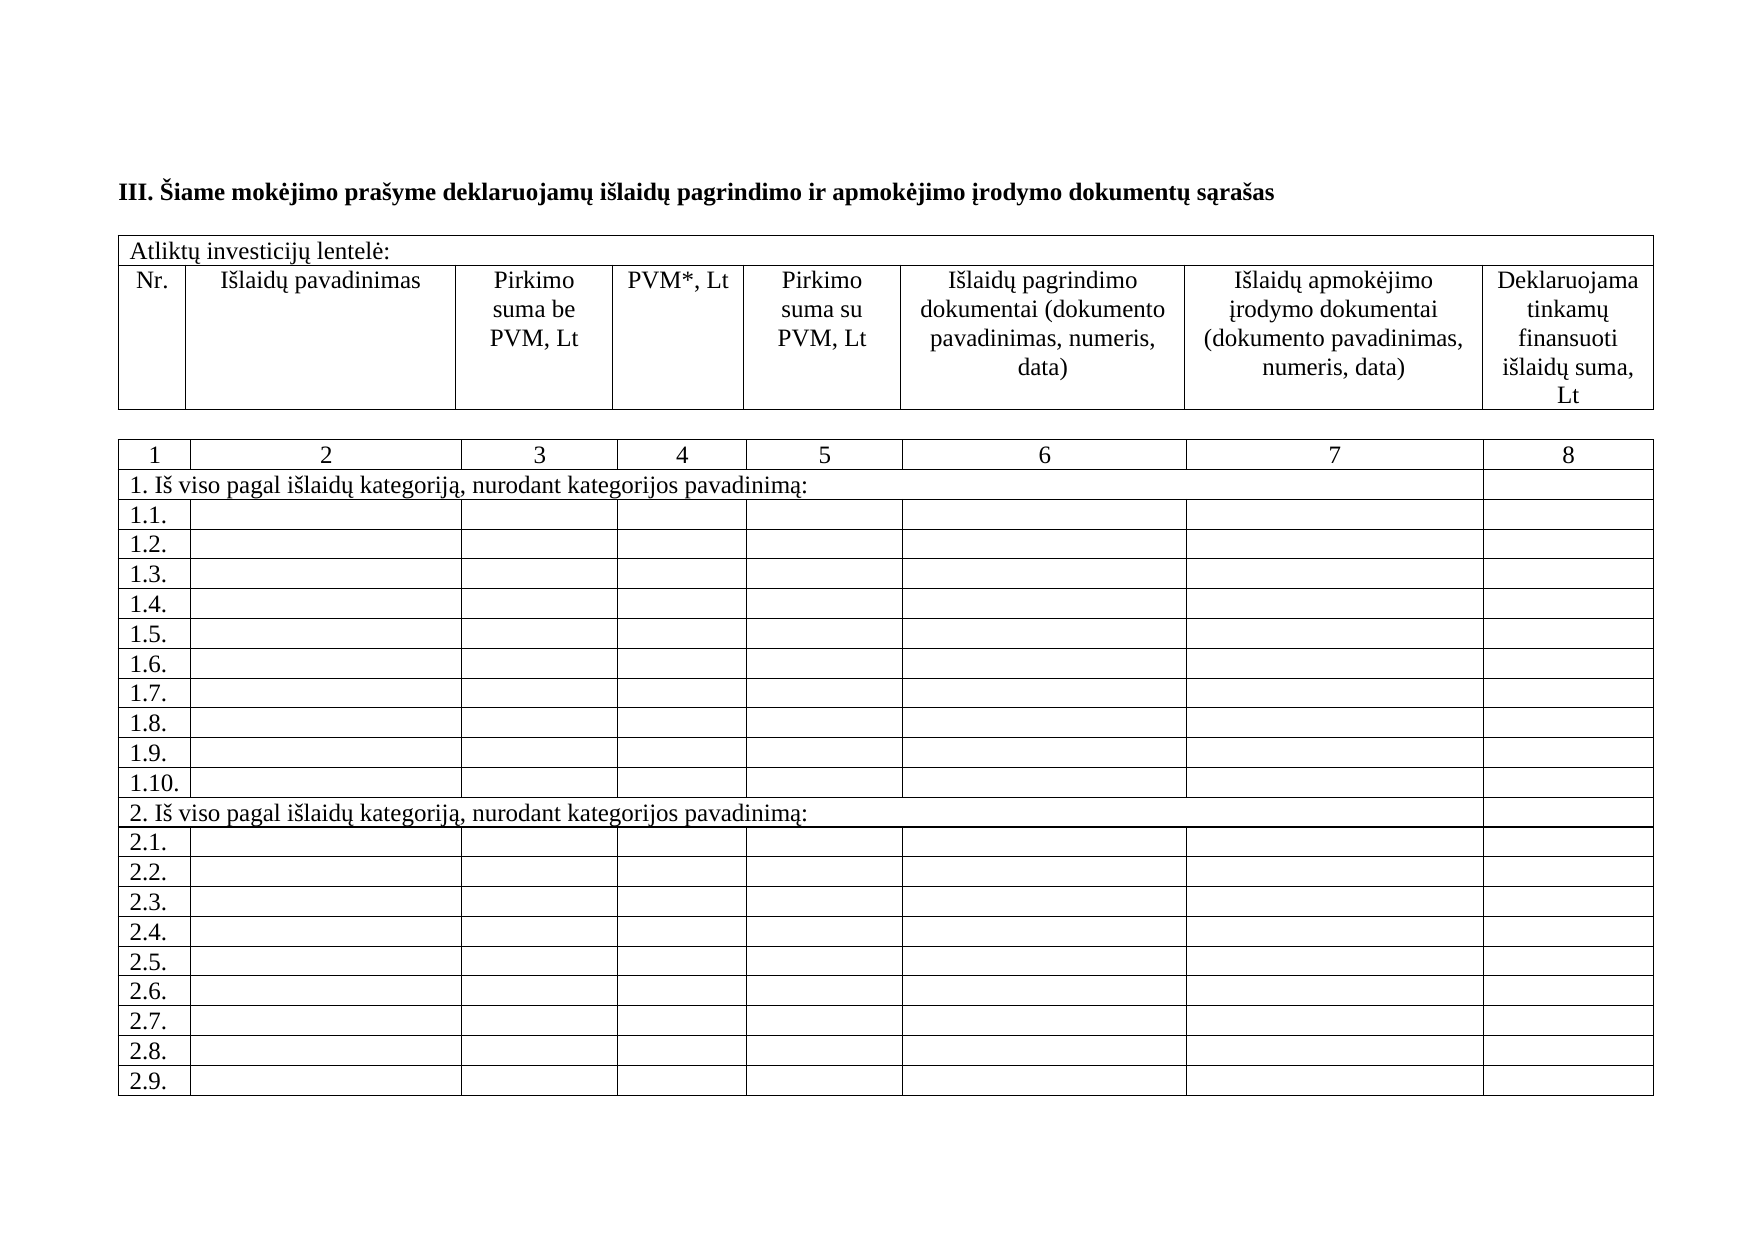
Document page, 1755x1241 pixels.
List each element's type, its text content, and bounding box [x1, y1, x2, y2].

table_cell [191, 530, 461, 558]
table_cell 2.4. [119, 917, 190, 946]
table_cell [191, 559, 461, 588]
table_cell [1484, 1066, 1653, 1094]
table_cell 2.1. [119, 828, 190, 856]
table_cell 1.5. [119, 619, 190, 648]
table_cell 1.3. [119, 559, 190, 588]
table_cell [1484, 768, 1653, 797]
table_cell 2.2. [119, 857, 190, 886]
table_cell [462, 679, 617, 707]
text III. Šiame mokėjimo prašyme deklaruojamų išlaidų pagrindimo ir apmokėjimo įrodymo dokumentų sąrašas [118, 177, 1636, 206]
table_cell [618, 559, 746, 588]
table_cell [747, 947, 902, 975]
table_cell 1.2. [119, 530, 190, 558]
table_cell [1187, 976, 1483, 1005]
table_cell [618, 828, 746, 856]
table_cell Išlaidų pavadinimas [186, 266, 455, 409]
table_cell 2.9. [119, 1066, 190, 1094]
table_cell [1187, 1066, 1483, 1094]
table_cell [1187, 828, 1483, 856]
table_cell [618, 768, 746, 797]
table_cell [462, 1006, 617, 1035]
table_header 7 [1187, 440, 1483, 469]
table_cell [903, 1066, 1186, 1094]
table_cell [191, 947, 461, 975]
table_cell [1187, 768, 1483, 797]
table_cell [1484, 857, 1653, 886]
table_cell [1187, 1036, 1483, 1065]
table_cell [1484, 619, 1653, 648]
table_cell [1484, 828, 1653, 856]
table_cell [618, 887, 746, 916]
table_cell [462, 619, 617, 648]
table_cell Pirkimo suma su PVM, Lt [744, 266, 900, 409]
table_cell [1484, 470, 1653, 499]
table_cell [903, 649, 1186, 677]
table_header 1 [119, 440, 190, 469]
table_cell [618, 619, 746, 648]
table_cell [462, 917, 617, 946]
table_cell [462, 768, 617, 797]
table_cell [191, 1036, 461, 1065]
table_cell [1484, 500, 1653, 528]
table_cell 2.7. [119, 1006, 190, 1035]
table_cell [191, 738, 461, 767]
table_cell [191, 619, 461, 648]
table_cell [747, 828, 902, 856]
table_cell 1.4. [119, 589, 190, 618]
table_cell [1187, 1006, 1483, 1035]
table_cell Pirkimo suma be PVM, Lt [456, 266, 612, 409]
table_cell 1. Iš viso pagal išlaidų kategoriją, nurodant kategorijos pavadinimą: [119, 470, 1483, 499]
table_cell [1187, 589, 1483, 618]
table_cell 1.7. [119, 679, 190, 707]
table_cell [747, 1036, 902, 1065]
table_header 4 [618, 440, 746, 469]
table_cell 2.5. [119, 947, 190, 975]
table_cell [618, 589, 746, 618]
table_cell [1187, 708, 1483, 737]
table_cell [462, 857, 617, 886]
table_cell [1484, 798, 1653, 826]
table_cell [747, 589, 902, 618]
table_cell [618, 1006, 746, 1035]
table_cell [747, 768, 902, 797]
table_cell [747, 976, 902, 1005]
table_cell [462, 649, 617, 677]
table_cell 1.10. [119, 768, 190, 797]
table_cell [618, 530, 746, 558]
table_cell [1187, 649, 1483, 677]
table_cell [191, 887, 461, 916]
table_cell [1484, 947, 1653, 975]
table_cell [1484, 679, 1653, 707]
table_cell [747, 1006, 902, 1035]
table_cell Deklaruojama tinkamų finansuoti išlaidų suma, Lt [1483, 266, 1653, 409]
table_cell Išlaidų pagrindimo dokumentai (dokumento pavadinimas, numeris, data) [901, 266, 1184, 409]
table_cell [618, 1066, 746, 1094]
table_cell [903, 679, 1186, 707]
table_cell [618, 1036, 746, 1065]
table_cell [747, 738, 902, 767]
table_cell [618, 917, 746, 946]
table_cell [191, 500, 461, 528]
table_cell [618, 679, 746, 707]
table_cell [747, 708, 902, 737]
table_cell [747, 619, 902, 648]
table_cell [903, 708, 1186, 737]
table_cell [191, 976, 461, 1005]
table_cell [1484, 589, 1653, 618]
table_cell [1484, 530, 1653, 558]
table_cell [191, 589, 461, 618]
table_header 6 [903, 440, 1186, 469]
table_cell [618, 649, 746, 677]
table_cell 2. Iš viso pagal išlaidų kategoriją, nurodant kategorijos pavadinimą: [119, 798, 1483, 826]
table_header 2 [191, 440, 461, 469]
table_cell [747, 679, 902, 707]
table_cell [903, 947, 1186, 975]
table_cell [903, 559, 1186, 588]
table_cell [1484, 649, 1653, 677]
table_cell [747, 649, 902, 677]
table_cell 1.9. [119, 738, 190, 767]
table_cell [462, 530, 617, 558]
table_cell [462, 738, 617, 767]
table_cell 2.6. [119, 976, 190, 1005]
table_cell [618, 976, 746, 1005]
table_cell [191, 1006, 461, 1035]
table_cell [462, 887, 617, 916]
table_cell [903, 1036, 1186, 1065]
table_cell 1.1. [119, 500, 190, 528]
table_cell [1187, 559, 1483, 588]
table_cell [903, 828, 1186, 856]
table_cell [191, 828, 461, 856]
table_cell [1484, 1036, 1653, 1065]
table_cell [1187, 887, 1483, 916]
table_header 5 [747, 440, 902, 469]
table_cell PVM*, Lt [613, 266, 743, 409]
table_cell 2.8. [119, 1036, 190, 1065]
table_cell [903, 857, 1186, 886]
table_cell [618, 708, 746, 737]
table_cell [903, 738, 1186, 767]
table_cell [1187, 619, 1483, 648]
table_cell [462, 1036, 617, 1065]
table_cell [191, 679, 461, 707]
table_cell [903, 619, 1186, 648]
table_cell [1484, 976, 1653, 1005]
table_cell [462, 976, 617, 1005]
table_cell [903, 768, 1186, 797]
table_cell [462, 1066, 617, 1094]
table_cell [747, 530, 902, 558]
table_cell Išlaidų apmokėjimo įrodymo dokumentai (dokumento pavadinimas, numeris, data) [1185, 266, 1482, 409]
table_cell [903, 530, 1186, 558]
table_cell [618, 500, 746, 528]
table_cell [462, 559, 617, 588]
table_cell [903, 500, 1186, 528]
table_cell [1187, 530, 1483, 558]
table_cell [747, 500, 902, 528]
table_cell [462, 828, 617, 856]
table_cell [903, 1006, 1186, 1035]
table_cell [1484, 738, 1653, 767]
table_cell [618, 857, 746, 886]
table_cell [1187, 679, 1483, 707]
table_cell [747, 559, 902, 588]
table_cell [462, 947, 617, 975]
table_cell [903, 589, 1186, 618]
table_cell [191, 649, 461, 677]
table_header 8 [1484, 440, 1653, 469]
table_cell [191, 708, 461, 737]
table_cell [462, 500, 617, 528]
table_cell [1187, 947, 1483, 975]
table_cell [1484, 1006, 1653, 1035]
table_cell [1484, 559, 1653, 588]
table_cell [191, 1066, 461, 1094]
table_header 3 [462, 440, 617, 469]
table_cell [747, 917, 902, 946]
table_cell [462, 589, 617, 618]
table_cell [191, 917, 461, 946]
table_cell [903, 976, 1186, 1005]
table_cell [618, 738, 746, 767]
table_header Atliktų investicijų lentelė: [119, 236, 1653, 264]
table_cell 1.6. [119, 649, 190, 677]
table_cell [1187, 738, 1483, 767]
table_cell [1187, 857, 1483, 886]
table_cell [618, 947, 746, 975]
table_cell 2.3. [119, 887, 190, 916]
table_cell [462, 708, 617, 737]
table_cell [1187, 500, 1483, 528]
table_cell [903, 887, 1186, 916]
table_cell [747, 857, 902, 886]
table_cell [1484, 917, 1653, 946]
table_cell [747, 1066, 902, 1094]
table_cell Nr. [119, 266, 185, 409]
table_cell [1484, 887, 1653, 916]
table_cell 1.8. [119, 708, 190, 737]
table_cell [1484, 708, 1653, 737]
table_cell [191, 768, 461, 797]
table_cell [1187, 917, 1483, 946]
table_cell [191, 857, 461, 886]
table_cell [747, 887, 902, 916]
table_cell [903, 917, 1186, 946]
